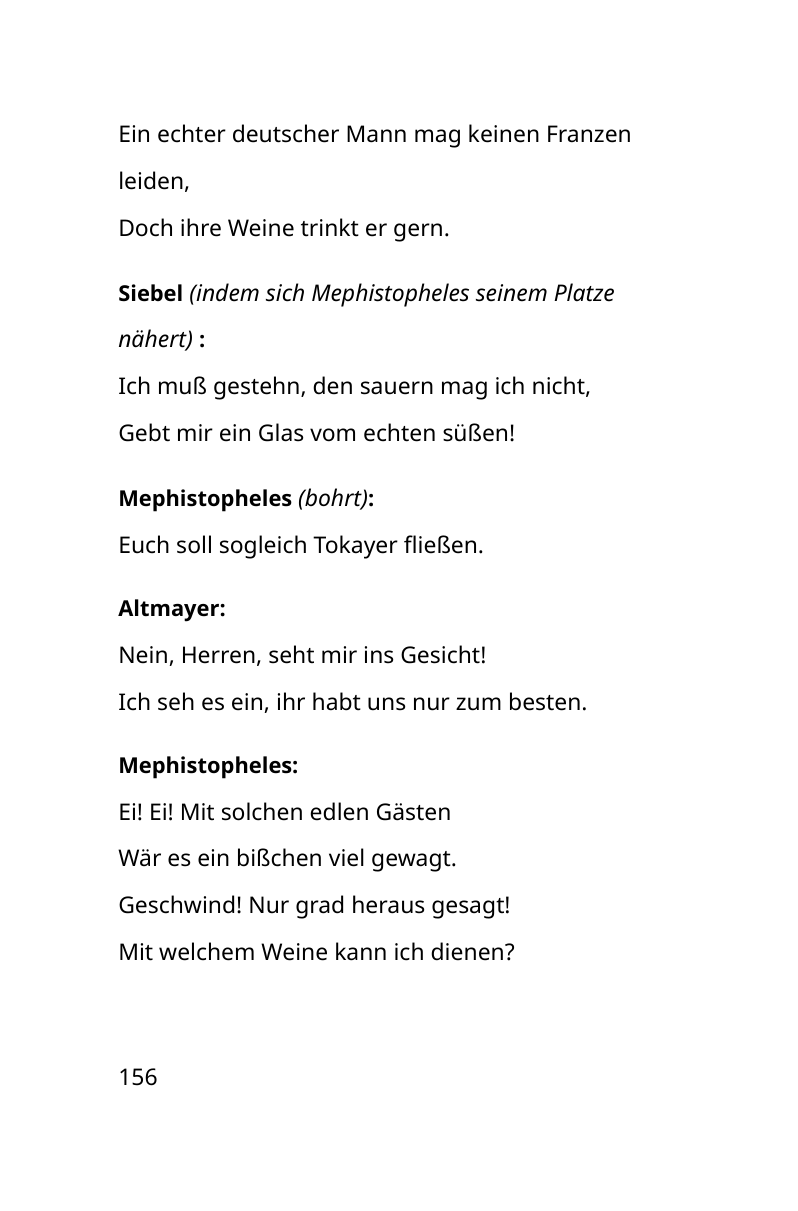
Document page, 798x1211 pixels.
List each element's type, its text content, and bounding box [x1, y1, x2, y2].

text Ein echter deutscher Mann mag keinen Franzen leiden, Doch ihre Weine trinkt er gern. [118, 118, 679, 243]
text Altmayer: Nein, Herren, seht mir ins Gesicht! Ich seh es ein, ihr habt uns nur zum besten. [118, 593, 679, 717]
text Siebel (indem sich Mephistopheles seinem Platze nähert) : Ich muß gestehn, den sauern mag ich nicht, Gebt mir ein Glas vom echten süßen! [118, 276, 679, 448]
text Mephistopheles: Ei! Ei! Mit solchen edlen Gästen Wär es ein bißchen viel gewagt. Geschwind! Nur grad heraus gesagt! Mit welchem Weine kann ich dienen? [118, 750, 679, 967]
text Mephistopheles (bohrt): Euch soll sogleich Tokayer fließen. [118, 482, 679, 560]
